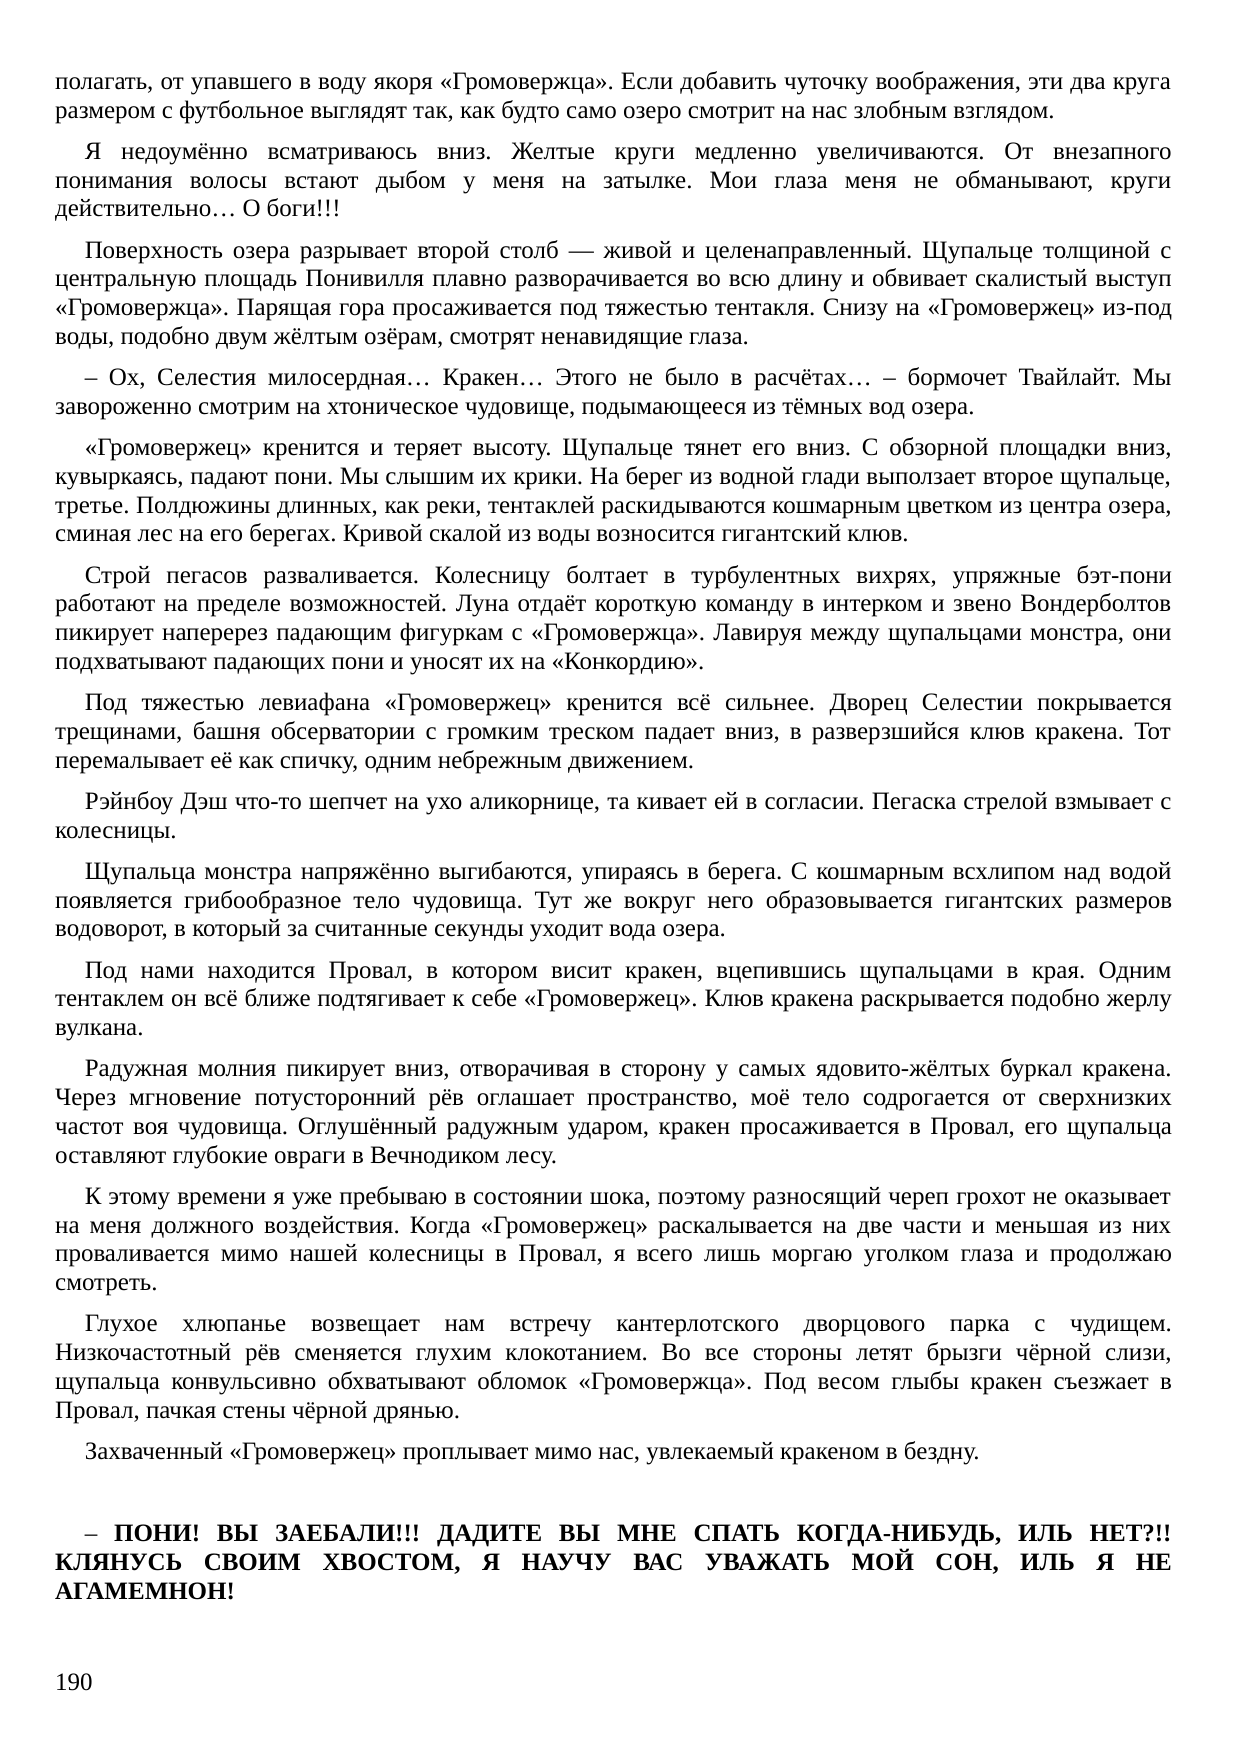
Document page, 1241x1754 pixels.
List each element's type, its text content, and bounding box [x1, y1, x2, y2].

text Радужная молния пикирует вниз, отворачивая в сторону у самых ядовито-жёлтых буркал кракена. Через мгновение потусторонний рёв оглашает пространство, моё тело содрогается от сверхнизких частот воя чудовища. Оглушённый радужным ударом, кракен просаживается в Провал, его щупальца оставляют глубокие овраги в Вечнодиком лесу. [55, 1053, 1173, 1168]
text полагать, от упавшего в воду якоря «Громовержца». Если добавить чуточку воображения, эти два круга размером с футбольное выглядят так, как будто само озеро смотрит на нас злобным взглядом. [55, 66, 1173, 123]
text «Громовержец» кренится и теряет высоту. Щупальце тянет его вниз. С обзорной площадки вниз, кувыркаясь, падают пони. Мы слышим их крики. На берег из водной глади выползает второе щупальце, третье. Полдюжины длинных, как реки, тентаклей раскидываются кошмарным цветком из центра озера, сминая лес на его берегах. Кривой скалой из воды возносится гигантский клюв. [55, 432, 1173, 547]
text Рэйнбоу Дэш что-то шепчет на ухо аликорнице, та кивает ей в согласии. Пегаска стрелой взмывает с колесницы. [55, 786, 1173, 843]
text Поверхность озера разрывает второй столб — живой и целенаправленный. Щупальце толщиной с центральную площадь Понивилля плавно разворачивается во всю длину и обвивает скалистый выступ «Громовержца». Парящая гора просаживается под тяжестью тентакля. Снизу на «Громовержец» из-под воды, подобно двум жёлтым озёрам, смотрят ненавидящие глаза. [55, 235, 1173, 350]
text Под нами находится Провал, в котором висит кракен, вцепившись щупальцами в края. Одним тентаклем он всё ближе подтягивает к себе «Громовержец». Клюв кракена раскрывается подобно жерлу вулкана. [55, 955, 1173, 1041]
text К этому времени я уже пребываю в состоянии шока, поэтому разносящий череп грохот не оказывает на меня должного воздействия. Когда «Громовержец» раскалывается на две части и меньшая из них проваливается мимо нашей колесницы в Провал, я всего лишь моргаю уголком глаза и продолжаю смотреть. [55, 1181, 1173, 1296]
text – ПОНИ! ВЫ ЗАЕБАЛИ!!! ДАДИТЕ ВЫ МНЕ СПАТЬ КОГДА-НИБУДЬ, ИЛЬ НЕТ?!! КЛЯНУСЬ СВОИМ ХВОСТОМ, Я НАУЧУ ВАС УВАЖАТЬ МОЙ СОН, ИЛЬ Я НЕ АГАМЕМНОН! [55, 1518, 1173, 1605]
text Строй пегасов разваливается. Колесницу болтает в турбулентных вихрях, упряжные бэт-пони работают на пределе возможностей. Луна отдаёт короткую команду в интерком и звено Вондерболтов пикирует наперерез падающим фигуркам с «Громовержца». Лавируя между щупальцами монстра, они подхватывают падающих пони и уносят их на «Конкордию». [55, 560, 1173, 675]
text Глухое хлюпанье возвещает нам встречу кантерлотского дворцового парка с чудищем. Низкочастотный рёв сменяется глухим клокотанием. Во все стороны летят брызги чёрной слизи, щупальца конвульсивно обхватывают обломок «Громовержца». Под весом глыбы кракен съезжает в Провал, пачкая стены чёрной дрянью. [55, 1308, 1173, 1423]
text Я недоумённо всматриваюсь вниз. Желтые круги медленно увеличиваются. От внезапного понимания волосы встают дыбом у меня на затылке. Мои глаза меня не обманывают, круги действительно… О боги!!! [55, 136, 1173, 222]
text – Ох, Селестия милосердная… Кракен… Этого не было в расчётах… – бормочет Твайлайт. Мы завороженно смотрим на хтоническое чудовище, подымающееся из тёмных вод озера. [55, 362, 1173, 420]
text Захваченный «Громовержец» проплывает мимо нас, увлекаемый кракеном в бездну. [55, 1436, 1173, 1465]
text Щупальца монстра напряжённо выгибаются, упираясь в берега. С кошмарным всхлипом над водой появляется грибообразное тело чудовища. Тут же вокруг него образовывается гигантских размеров водоворот, в который за считанные секунды уходит вода озера. [55, 856, 1173, 942]
text Под тяжестью левиафана «Громовержец» кренится всё сильнее. Дворец Селестии покрывается трещинами, башня обсерватории с громким треском падает вниз, в разверзшийся клюв кракена. Тот перемалывает её как спичку, одним небрежным движением. [55, 687, 1173, 773]
